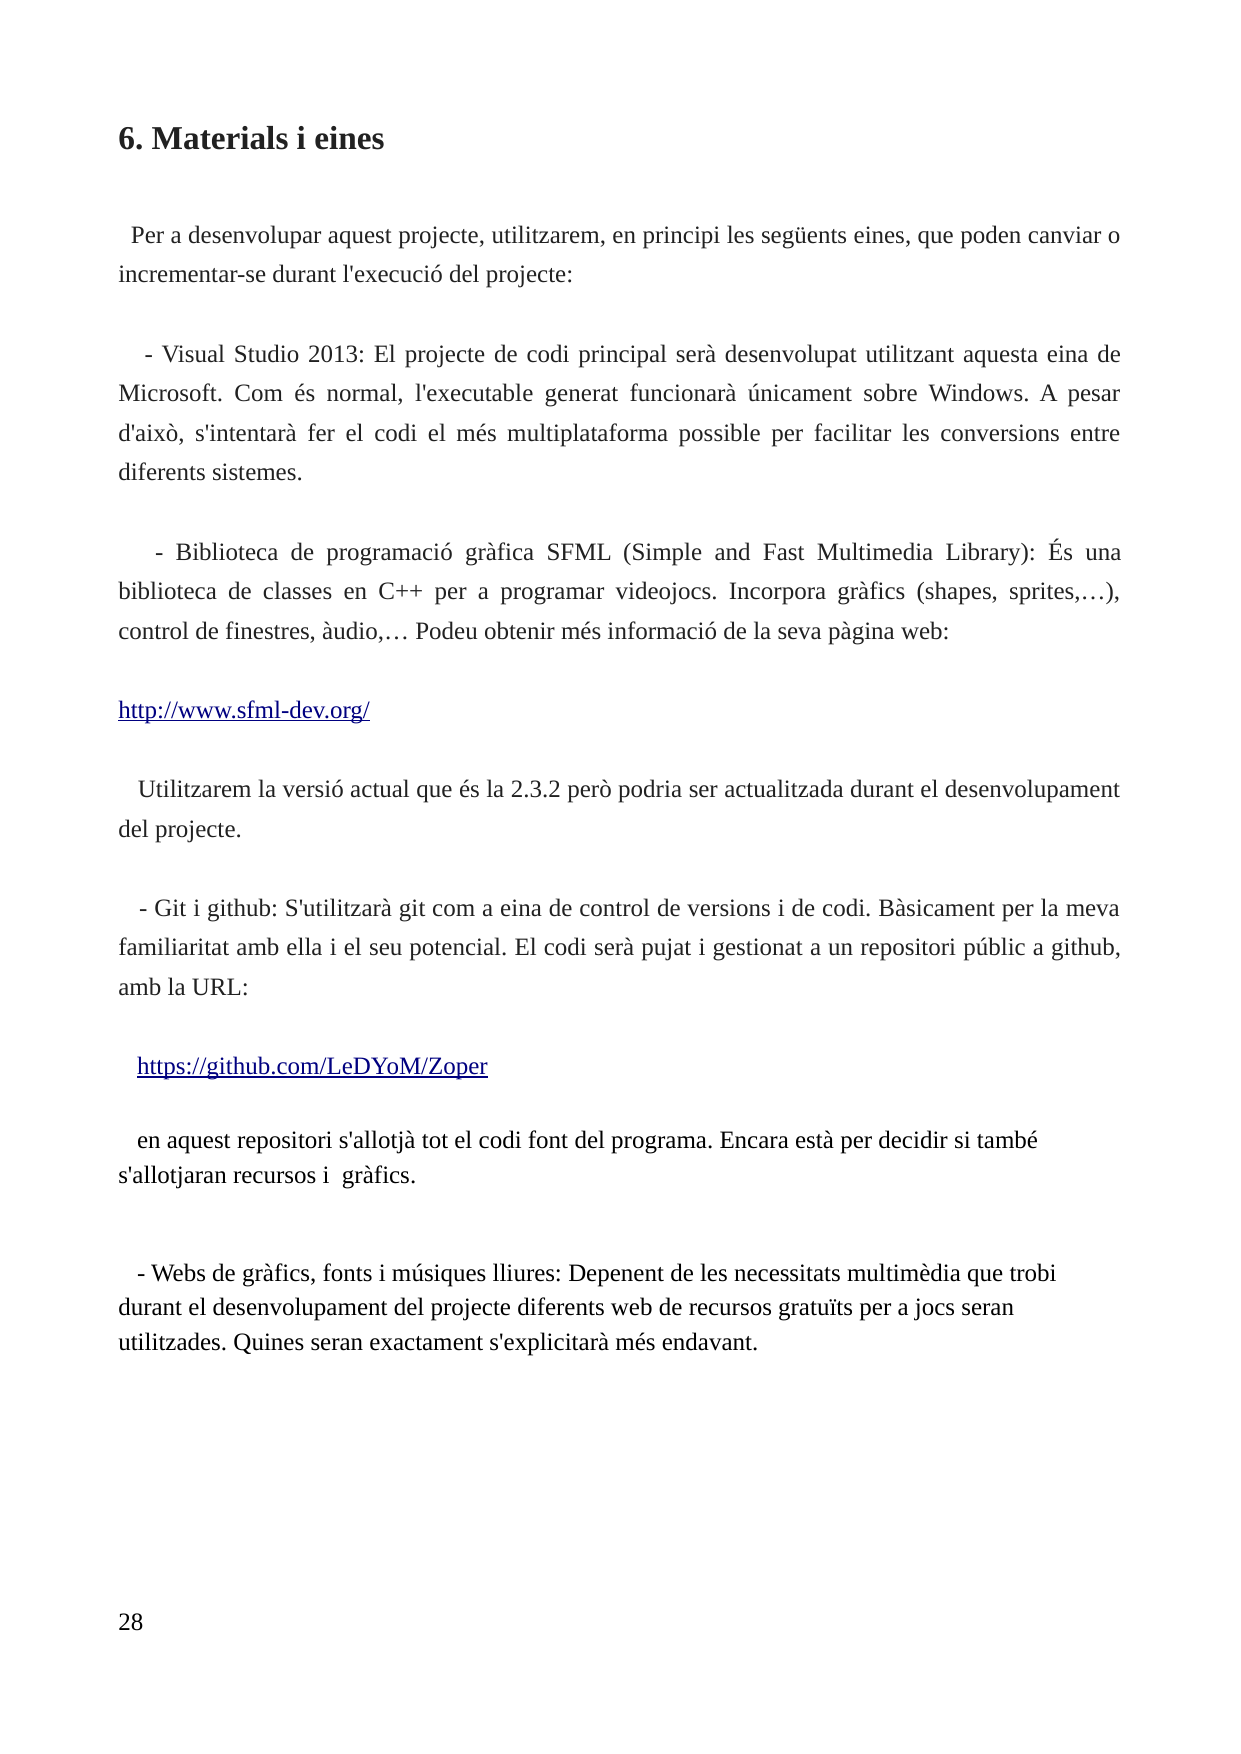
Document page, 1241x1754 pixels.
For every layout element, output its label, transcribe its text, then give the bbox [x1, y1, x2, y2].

text - Visual Studio 2013: El projecte de codi principal serà desenvolupat utilitzant aquesta eina de Microsoft. Com és normal, l'executable generat funcionarà únicament sobre Windows. A pesar d'això, s'intentarà fer el codi el més multiplataforma possible per facilitar les conversions entre diferents sistemes. [118, 339, 1122, 486]
text 6. Materials i eines [118, 118, 1122, 156]
text en aquest repositori s'allotjà tot el codi font del programa. Encara està per decidir si també s'allotjaran recursos i gràfics. [118, 1091, 1122, 1188]
text - Git i github: S'utilitzarà git com a eina de control de versions i de codi. Bàsicament per la meva familiaritat amb ella i el seu potencial. El codi serà pujat i gestionat a un repositori públic a github, amb la URL: [118, 893, 1122, 1001]
text Utilitzarem la versió actual que és la 2.3.2 però podria ser actualitzada durant el desenvolupament del projecte. [118, 774, 1122, 842]
text - Webs de gràfics, fonts i músiques lliures: Depenent de les necessitats multimèdia que trobi durant el desenvolupament del projecte diferents web de recursos gratuïts per a jocs seran utilitzades. Quines seran exactament s'explicitarà més endavant. [118, 1258, 1122, 1356]
text https://github.com/LeDYoM/Zoper [118, 1051, 1122, 1080]
text http://www.sfml-dev.org/ [118, 695, 1122, 724]
text Per a desenvolupar aquest projecte, utilitzarem, en principi les següents eines, que poden canviar o incrementar-se durant l'execució del projecte: [118, 220, 1122, 288]
text - Biblioteca de programació gràfica SFML (Simple and Fast Multimedia Library): És una biblioteca de classes en C++ per a programar videojocs. Incorpora gràfics (shapes, sprites,…), control de finestres, àudio,… Podeu obtenir més informació de la seva pàgina web: [118, 537, 1122, 644]
